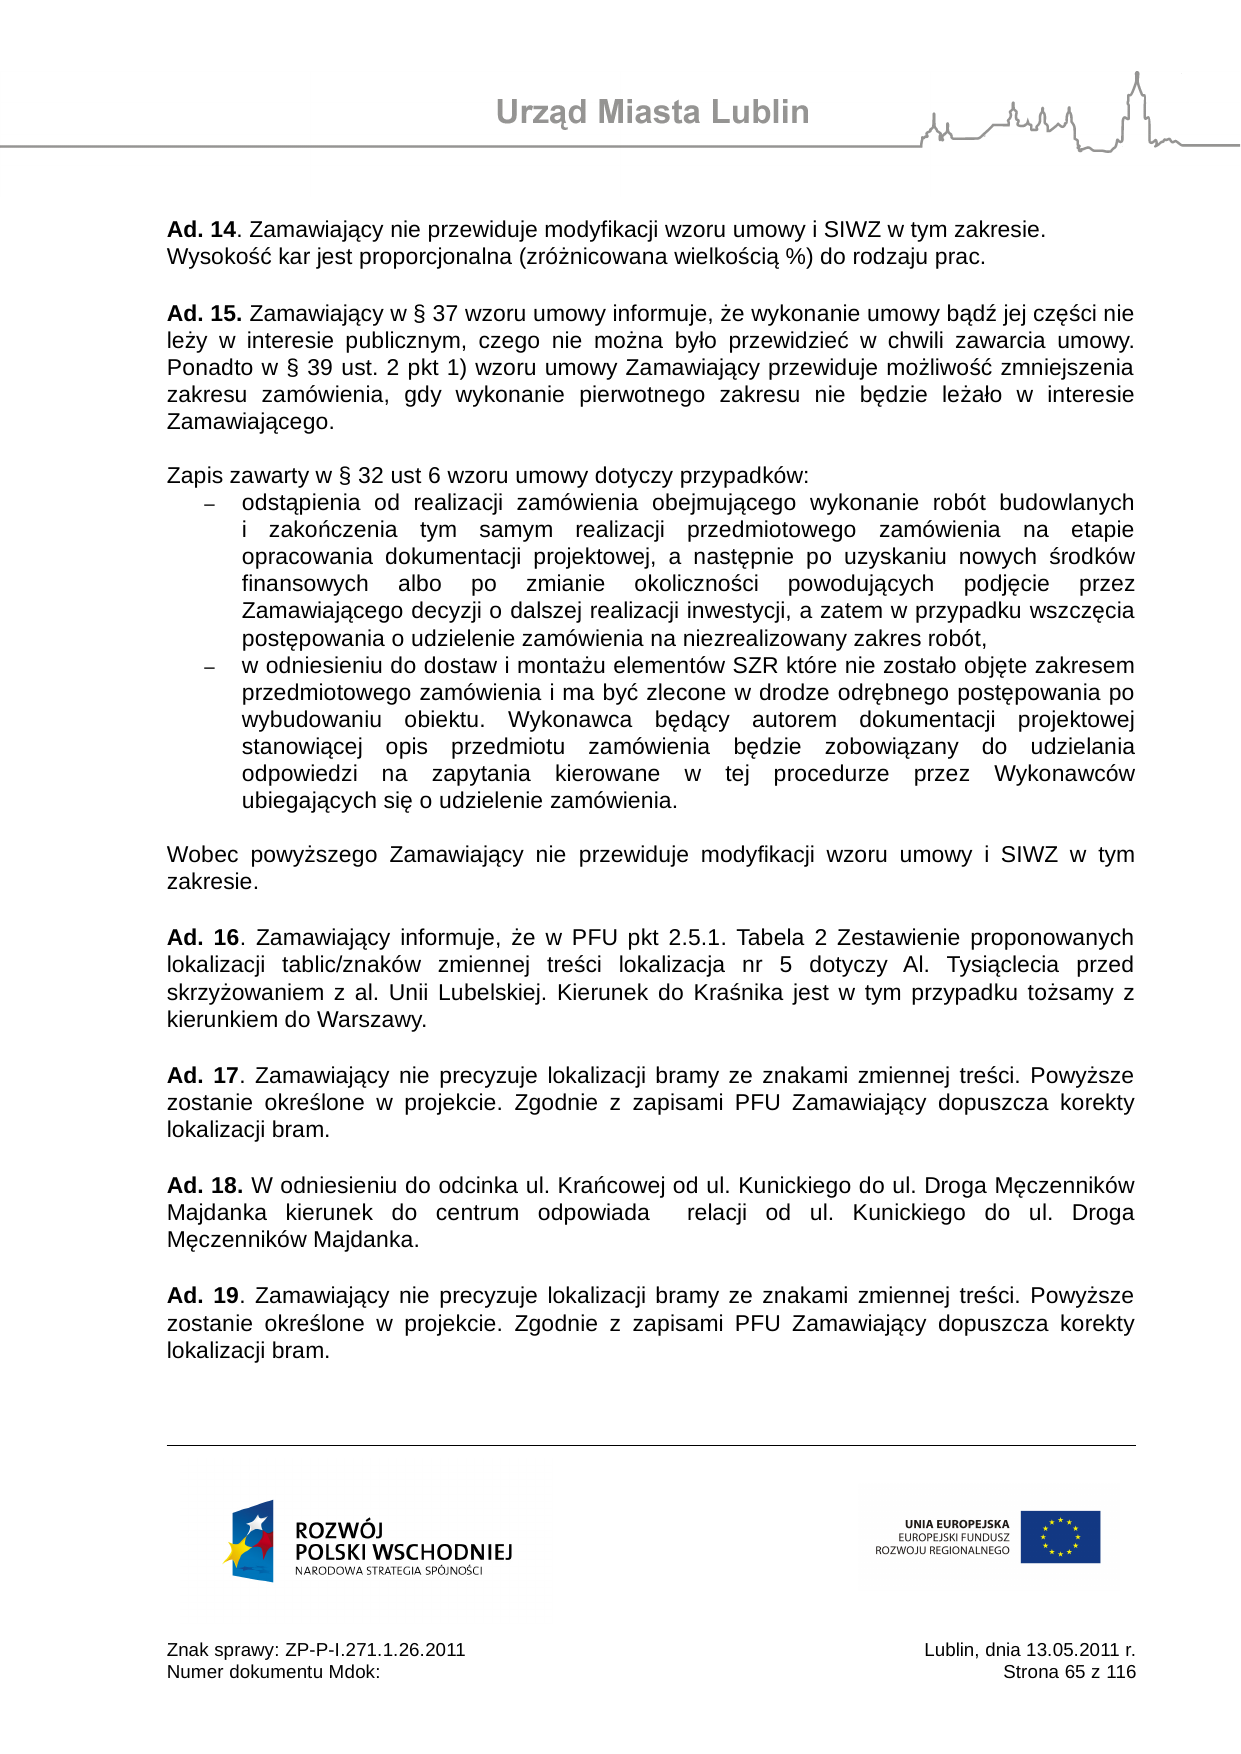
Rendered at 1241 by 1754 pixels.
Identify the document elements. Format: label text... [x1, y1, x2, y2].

text Ad. 14. Zamawiający nie przewiduje modyfikacji wzoru umowy i SIWZ w tym zakresie. [167, 216, 1136, 243]
text Wysokość kar jest proporcjonalna (zróżnicowana wielkością %) do rodzaju prac. [167, 243, 1136, 270]
text Ad. 15. Zamawiający w § 37 wzoru umowy informuje, że wykonanie umowy bądź jej części nie leży w interesie publicznym, czego nie można było przewidzieć w chwili zawarcia umowy. Ponadto w § 39 ust. 2 pkt 1) wzoru umowy Zamawiający przewiduje możliwość zmniejszenia zakresu zamówienia, gdy wykonanie pierwotnego zakresu nie będzie leżało w interesie Zamawiającego. [167, 299, 1136, 434]
list odstąpienia od realizacji zamówienia obejmującego wykonanie robót budowlanych i zakończenia tym samym realizacji przedmiotowego zamówienia na etapie opracowania dokumentacji projektowej, a następnie po uzyskaniu nowych środków finansowych albo po zmianie okoliczności powodujących podjęcie przez Zamawiającego decyzji o dalszej realizacji inwestycji, a zatem w przypadku wszczęcia postępowania o udzielenie zamówienia na niezrealizowany zakres robót, [204, 488, 1136, 651]
text Ad. 16. Zamawiający informuje, że w PFU pkt 2.5.1. Tabela 2 Zestawienie proponowanych lokalizacji tablic/znaków zmiennej treści lokalizacja nr 5 dotyczy Al. Tysiąclecia przed skrzyżowaniem z al. Unii Lubelskiej. Kierunek do Kraśnika jest w tym przypadku tożsamy z kierunkiem do Warszawy. [167, 924, 1136, 1032]
text Ad. 19. Zamawiający nie precyzuje lokalizacji bramy ze znakami zmiennej treści. Powyższe zostanie określone w projekcie. Zgodnie z zapisami PFU Zamawiający dopuszcza korekty lokalizacji bram. [167, 1282, 1136, 1363]
picture [0, 71, 1241, 197]
text Ad. 18. W odniesieniu do odcinka ul. Krańcowej od ul. Kunickiego do ul. Droga Męczenników Majdanka kierunek do centrum odpowiada relacji od ul. Kunickiego do ul. Droga Męczenników Majdanka. [167, 1171, 1136, 1253]
picture [858, 1483, 1120, 1591]
list w odniesieniu do dostaw i montażu elementów SZR które nie zostało objęte zakresem przedmiotowego zamówienia i ma być zlecone w drodze odrębnego postępowania po wybudowaniu obiektu. Wykonawca będący autorem dokumentacji projektowej stanowiącej opis przedmiotu zamówienia będzie zobowiązany do udzielania odpowiedzi na zapytania kierowane w tej procedurze przez Wykonawców ubiegających się o udzielenie zamówienia. [204, 651, 1136, 813]
text Zapis zawarty w § 32 ust 6 wzoru umowy dotyczy przypadków: [167, 461, 1136, 488]
text Wobec powyższego Zamawiający nie przewiduje modyfikacji wzoru umowy i SIWZ w tym zakresie. [167, 841, 1136, 895]
picture [180, 1458, 553, 1624]
text Ad. 17. Zamawiający nie precyzuje lokalizacji bramy ze znakami zmiennej treści. Powyższe zostanie określone w projekcie. Zgodnie z zapisami PFU Zamawiający dopuszcza korekty lokalizacji bram. [167, 1061, 1136, 1142]
